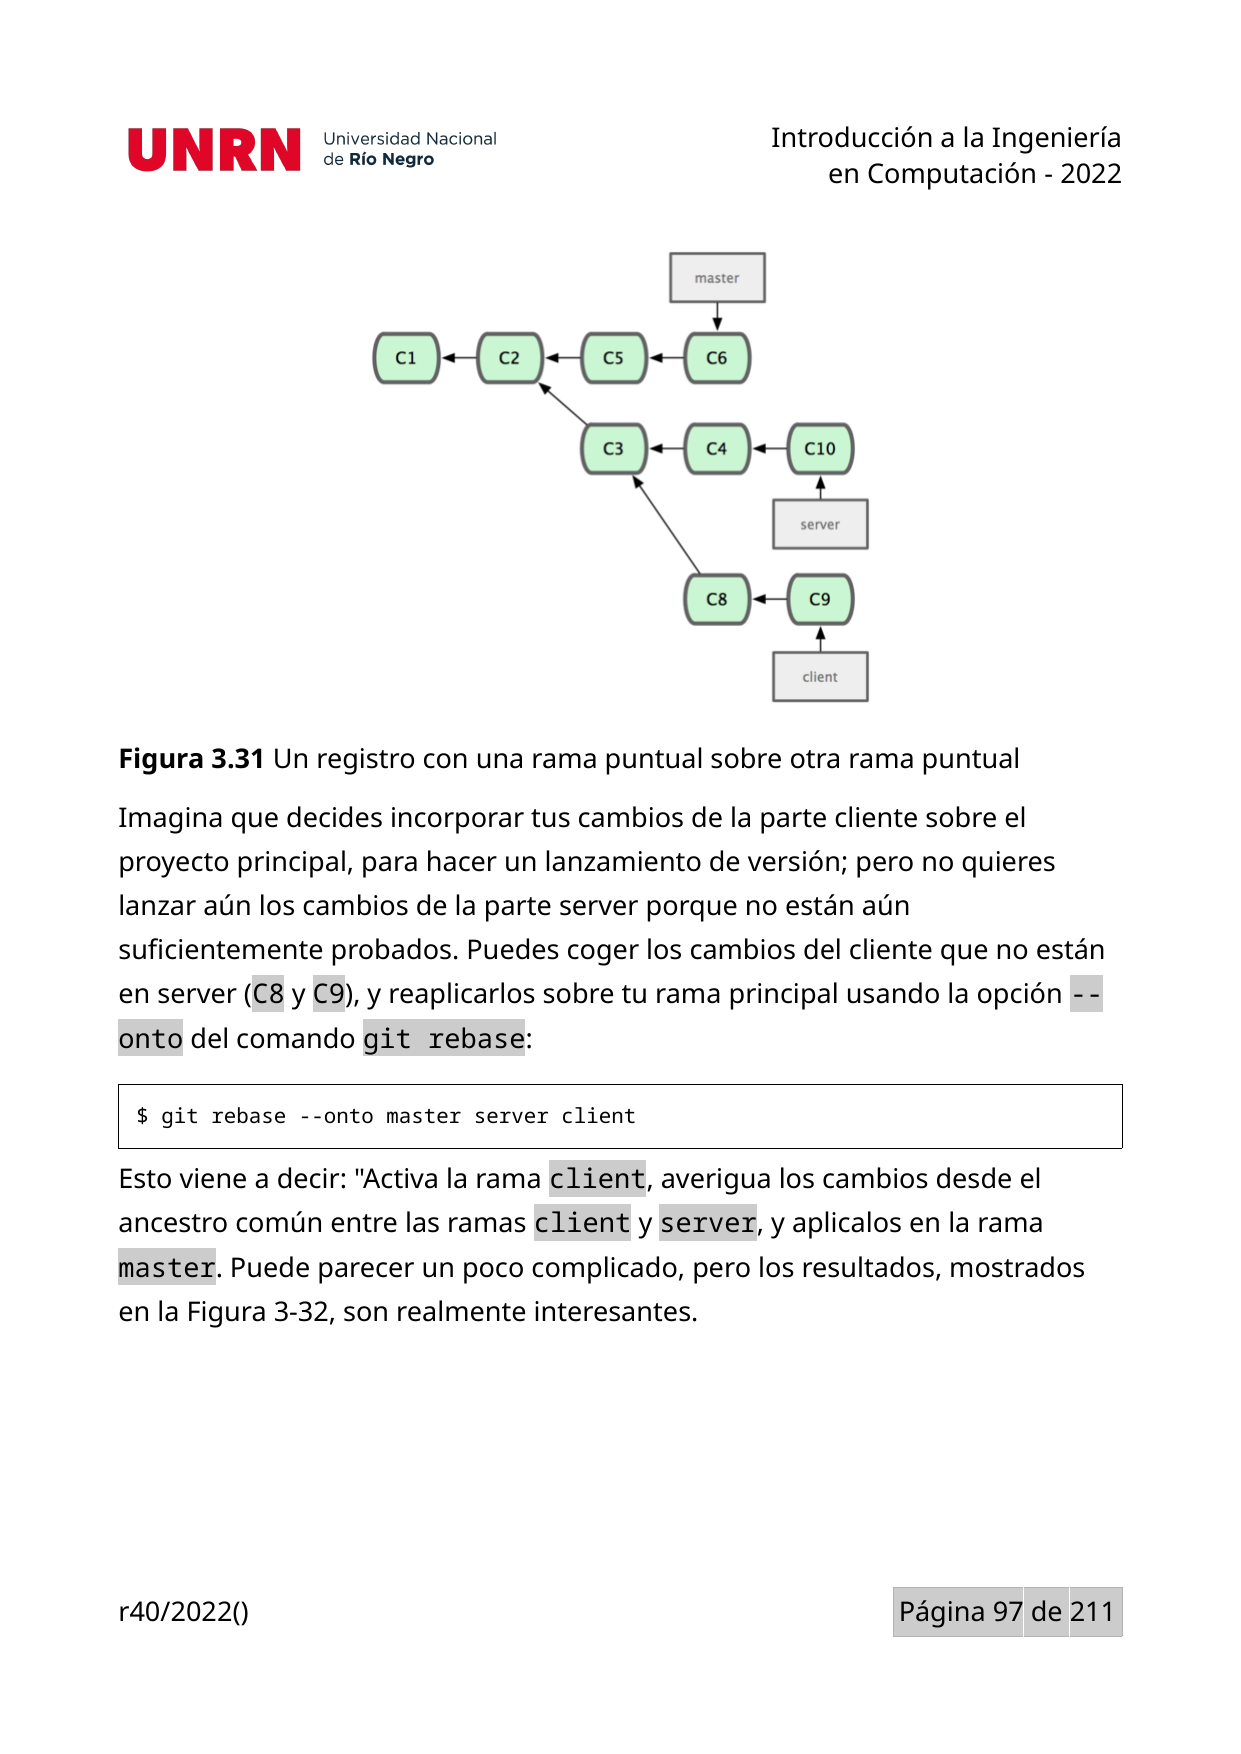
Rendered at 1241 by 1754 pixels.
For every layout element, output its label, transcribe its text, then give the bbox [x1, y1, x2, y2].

text $ git rebase --onto master server client [119, 1085, 1122, 1148]
picture [118, 118, 505, 180]
text Imagina que decides incorporar tus cambios de la parte cliente sobre el proyecto principal, para hacer un lanzamiento de versión; pero no quieres lanzar aún los cambios de la parte server porque no están aún suficientemente probados. Puedes coger los cambios del cliente que no están en server (C8 y C9), y reaplicarlos sobre tu rama principal usando la opción --onto del comando git rebase: [118, 798, 1122, 1056]
text Esto viene a decir: "Activa la rama client, averigua los cambios desde el ancestro común entre las ramas client y server, y aplicalos en la rama master. Puede parecer un poco complicado, pero los resultados, mostrados en la Figura 3-32, son realmente interesantes. [118, 1160, 1122, 1329]
picture [370, 250, 870, 703]
text Figura 3.31 Un registro con una rama puntual sobre otra rama puntual [118, 221, 1122, 776]
